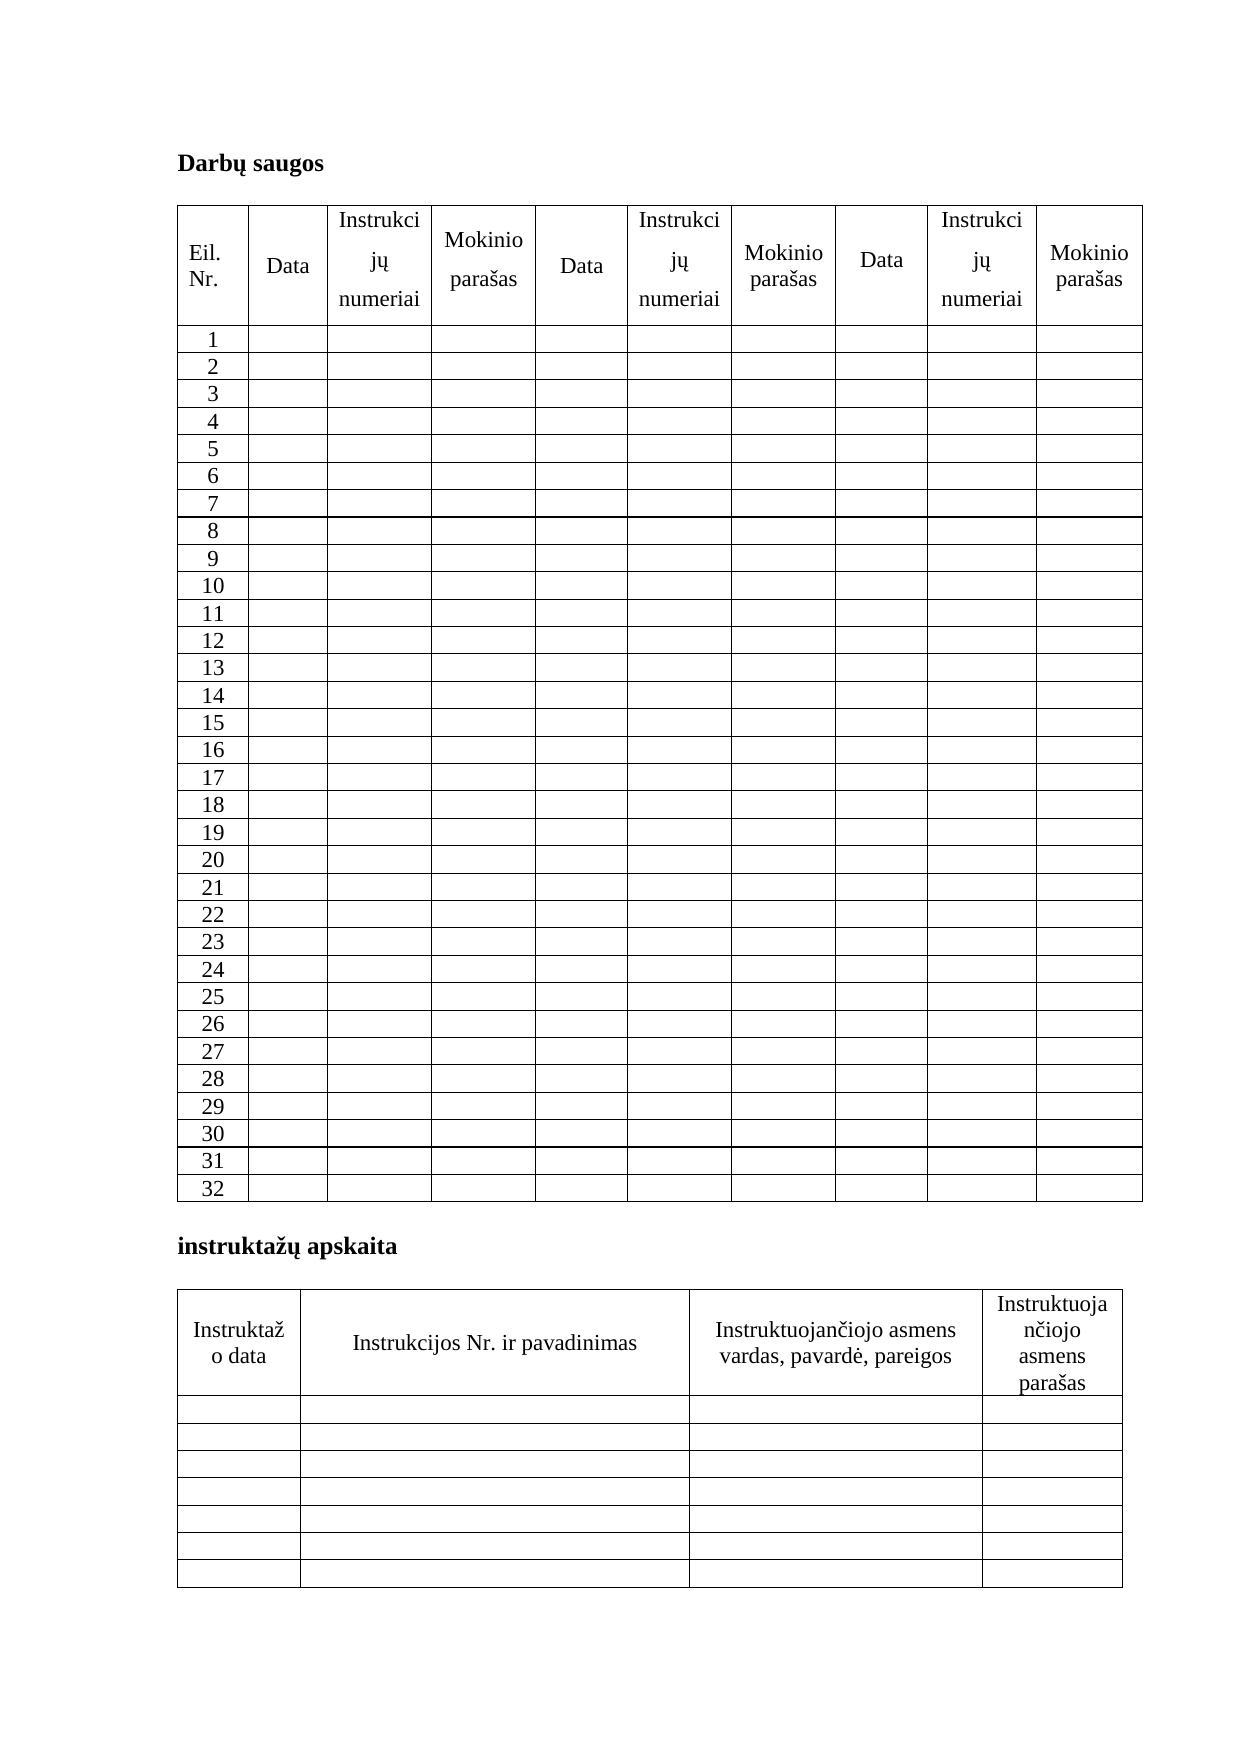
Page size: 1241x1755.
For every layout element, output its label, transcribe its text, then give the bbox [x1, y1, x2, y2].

table_cell [328, 518, 431, 544]
table_cell [983, 1478, 1122, 1504]
table_cell 15 [178, 709, 248, 736]
table_cell [249, 819, 327, 845]
table_cell 14 [178, 682, 248, 708]
table_cell [249, 682, 327, 708]
table_cell [836, 654, 927, 681]
table_cell 16 [178, 737, 248, 763]
table_cell [536, 1093, 627, 1119]
table_cell [301, 1560, 689, 1587]
table_cell [249, 928, 327, 955]
table_cell 28 [178, 1065, 248, 1092]
table_cell [328, 600, 431, 626]
table_cell [536, 627, 627, 653]
table_cell [928, 572, 1036, 598]
table_cell 22 [178, 901, 248, 927]
table_cell [432, 545, 535, 571]
table_cell 9 [178, 545, 248, 571]
table_cell [732, 463, 835, 489]
table_cell [178, 1451, 300, 1477]
table_cell [432, 572, 535, 598]
table_cell [249, 1038, 327, 1064]
table_cell [328, 846, 431, 872]
table_cell [536, 490, 627, 516]
table_cell [836, 490, 927, 516]
table_header Data [536, 206, 627, 324]
table_cell [836, 791, 927, 818]
table_cell [928, 956, 1036, 982]
table_cell [732, 490, 835, 516]
table_cell [328, 874, 431, 900]
table_cell [301, 1424, 689, 1450]
table_cell [432, 627, 535, 653]
table_cell [928, 654, 1036, 681]
table_cell [328, 545, 431, 571]
table_cell [1037, 1011, 1142, 1037]
table_cell 26 [178, 1011, 248, 1037]
table_cell [732, 408, 835, 434]
table_cell [328, 928, 431, 955]
table_cell [732, 791, 835, 818]
table_cell [732, 1011, 835, 1037]
table_cell 21 [178, 874, 248, 900]
table_cell [328, 956, 431, 982]
table_cell [628, 983, 731, 1009]
table_cell [690, 1533, 982, 1559]
table_cell [328, 682, 431, 708]
table_cell [432, 1038, 535, 1064]
table_cell [328, 654, 431, 681]
table_cell [628, 380, 731, 407]
table_cell 3 [178, 380, 248, 407]
table_cell [249, 463, 327, 489]
table_cell [432, 709, 535, 736]
table_cell [328, 901, 431, 927]
table_cell [432, 353, 535, 379]
table_cell [536, 956, 627, 982]
table_cell [536, 435, 627, 462]
table_cell [928, 764, 1036, 790]
table_cell [249, 846, 327, 872]
table_cell [432, 1065, 535, 1092]
table_cell [732, 928, 835, 955]
table_cell [1037, 1175, 1142, 1201]
table_cell [1037, 983, 1142, 1009]
table_cell [836, 1175, 927, 1201]
table_cell [836, 901, 927, 927]
table_cell [1037, 1148, 1142, 1174]
table_header Data [836, 206, 927, 324]
table_cell 25 [178, 983, 248, 1009]
table_cell [432, 928, 535, 955]
table_cell [928, 983, 1036, 1009]
table_cell [628, 846, 731, 872]
table_cell [928, 380, 1036, 407]
table_cell [928, 1093, 1036, 1119]
table_cell 32 [178, 1175, 248, 1201]
table_cell [628, 408, 731, 434]
table_cell [928, 846, 1036, 872]
table_cell [836, 518, 927, 544]
table_cell [928, 627, 1036, 653]
table_cell [928, 353, 1036, 379]
table_cell [1037, 654, 1142, 681]
table_cell [1037, 600, 1142, 626]
table_cell [249, 353, 327, 379]
table_cell [732, 326, 835, 352]
table_cell [1037, 709, 1142, 736]
table_cell [1037, 380, 1142, 407]
table_cell [178, 1478, 300, 1504]
table_cell [732, 901, 835, 927]
table_cell [432, 956, 535, 982]
table_cell [928, 928, 1036, 955]
table_cell [1037, 490, 1142, 516]
table_cell [928, 1175, 1036, 1201]
table_cell [836, 928, 927, 955]
table_cell [928, 682, 1036, 708]
table_cell [628, 572, 731, 598]
table_cell [628, 627, 731, 653]
table_cell [432, 764, 535, 790]
table_cell [328, 737, 431, 763]
table_cell 1 [178, 326, 248, 352]
table_cell [690, 1560, 982, 1587]
table_cell [983, 1424, 1122, 1450]
table_cell [1037, 682, 1142, 708]
table_cell [628, 709, 731, 736]
table_cell [432, 1120, 535, 1146]
table_cell [628, 874, 731, 900]
table_cell [836, 874, 927, 900]
table_cell [628, 353, 731, 379]
table_cell [983, 1533, 1122, 1559]
table_cell [536, 819, 627, 845]
table_cell [928, 901, 1036, 927]
table_cell [732, 572, 835, 598]
table_cell [732, 709, 835, 736]
table_cell [836, 819, 927, 845]
table_cell 27 [178, 1038, 248, 1064]
table_cell 24 [178, 956, 248, 982]
table_cell [536, 1038, 627, 1064]
table_header Instrukcijų numeriai [928, 206, 1036, 324]
table_cell [536, 682, 627, 708]
table_cell [178, 1396, 300, 1422]
table_cell [249, 545, 327, 571]
table_cell 11 [178, 600, 248, 626]
table_cell [732, 1065, 835, 1092]
table_cell [690, 1506, 982, 1532]
table_cell [1037, 353, 1142, 379]
table_cell [536, 353, 627, 379]
table_cell [249, 435, 327, 462]
table_cell [628, 545, 731, 571]
table_cell 19 [178, 819, 248, 845]
table_cell [628, 956, 731, 982]
table_cell [1037, 1120, 1142, 1146]
table_cell [328, 1120, 431, 1146]
table_cell [836, 709, 927, 736]
table_cell [249, 490, 327, 516]
table_cell [536, 1011, 627, 1037]
table_cell [928, 1065, 1036, 1092]
table_cell [301, 1396, 689, 1422]
table_cell [836, 326, 927, 352]
table_cell [628, 1093, 731, 1119]
table_cell [690, 1424, 982, 1450]
table_cell [249, 627, 327, 653]
table_cell [1037, 737, 1142, 763]
table_header Mokinio parašas [432, 206, 535, 324]
table_cell [536, 764, 627, 790]
table_cell [249, 600, 327, 626]
table_cell [249, 572, 327, 598]
text instruktažų apskaita [177, 1231, 1122, 1260]
table_cell [983, 1396, 1122, 1422]
table_cell [432, 408, 535, 434]
table_cell [836, 737, 927, 763]
table_cell [836, 1120, 927, 1146]
table_cell [328, 1175, 431, 1201]
table_cell [732, 518, 835, 544]
table_cell [328, 490, 431, 516]
table_cell [536, 1175, 627, 1201]
table_cell [328, 1011, 431, 1037]
table_cell [836, 1148, 927, 1174]
table_cell [836, 1093, 927, 1119]
table_cell [178, 1533, 300, 1559]
table_cell [628, 682, 731, 708]
table_header Instruktuojančiojo asmens parašas [983, 1290, 1122, 1395]
table_cell [301, 1478, 689, 1504]
table_cell [732, 737, 835, 763]
table_cell [328, 572, 431, 598]
table_cell [628, 737, 731, 763]
table_cell [536, 791, 627, 818]
table_cell [928, 408, 1036, 434]
table_cell [628, 1011, 731, 1037]
table_cell [178, 1560, 300, 1587]
table_cell 18 [178, 791, 248, 818]
table_cell [249, 326, 327, 352]
table_cell [628, 1148, 731, 1174]
table_cell [328, 1148, 431, 1174]
table_cell [1037, 627, 1142, 653]
table_cell [178, 1506, 300, 1532]
table_cell [249, 380, 327, 407]
table_cell [536, 1148, 627, 1174]
table_cell 10 [178, 572, 248, 598]
table_cell [928, 874, 1036, 900]
table_cell [628, 1120, 731, 1146]
table_cell [1037, 1093, 1142, 1119]
table_cell [301, 1533, 689, 1559]
table_cell [328, 326, 431, 352]
table_cell [732, 627, 835, 653]
table_cell [249, 1065, 327, 1092]
table_cell 31 [178, 1148, 248, 1174]
table_cell [536, 380, 627, 407]
table_cell [732, 819, 835, 845]
table_cell [732, 682, 835, 708]
table_cell 12 [178, 627, 248, 653]
table_cell [432, 819, 535, 845]
table_cell [328, 791, 431, 818]
table_cell [1037, 791, 1142, 818]
table_cell [928, 709, 1036, 736]
table_cell [536, 709, 627, 736]
table_cell 6 [178, 463, 248, 489]
table_cell [928, 1011, 1036, 1037]
table_cell [1037, 518, 1142, 544]
table_cell [328, 709, 431, 736]
table_cell [1037, 326, 1142, 352]
table_cell [983, 1506, 1122, 1532]
table_cell [928, 435, 1036, 462]
table_cell [1037, 572, 1142, 598]
table_cell [928, 1120, 1036, 1146]
table_cell [732, 435, 835, 462]
table_cell [836, 764, 927, 790]
table_cell [328, 435, 431, 462]
table_cell [928, 791, 1036, 818]
table_cell [628, 326, 731, 352]
table_cell [249, 791, 327, 818]
table_cell [836, 545, 927, 571]
table_cell [328, 627, 431, 653]
table_cell [536, 737, 627, 763]
table_cell [249, 1093, 327, 1119]
table_cell [628, 463, 731, 489]
table_cell [536, 928, 627, 955]
table_cell [432, 1093, 535, 1119]
table_cell [328, 408, 431, 434]
table_header Instrukcijos Nr. ir pavadinimas [301, 1290, 689, 1395]
table_cell [432, 791, 535, 818]
table_cell 29 [178, 1093, 248, 1119]
table_cell [836, 600, 927, 626]
table_cell [536, 326, 627, 352]
table_cell [732, 600, 835, 626]
table_cell [249, 1148, 327, 1174]
table_cell 5 [178, 435, 248, 462]
table_cell [836, 380, 927, 407]
table_cell [732, 1038, 835, 1064]
table_cell [1037, 1038, 1142, 1064]
table_cell [432, 901, 535, 927]
table_cell 30 [178, 1120, 248, 1146]
table_cell [628, 791, 731, 818]
table_cell [1037, 928, 1142, 955]
table_cell [1037, 764, 1142, 790]
table_cell [928, 1038, 1036, 1064]
table_cell [928, 1148, 1036, 1174]
table_cell [928, 463, 1036, 489]
table_cell [628, 654, 731, 681]
table_cell [732, 1175, 835, 1201]
table_cell [536, 518, 627, 544]
table_cell [432, 983, 535, 1009]
table_cell 23 [178, 928, 248, 955]
table_cell [836, 627, 927, 653]
table_cell [249, 1011, 327, 1037]
table_cell [328, 764, 431, 790]
table_header Data [249, 206, 327, 324]
table_cell [928, 518, 1036, 544]
table_cell [836, 983, 927, 1009]
table_cell [732, 764, 835, 790]
table_cell [690, 1451, 982, 1477]
table_cell [536, 463, 627, 489]
table_cell [536, 846, 627, 872]
table_cell [249, 956, 327, 982]
table_cell 4 [178, 408, 248, 434]
table_cell [328, 1093, 431, 1119]
table_cell [836, 353, 927, 379]
table_cell [628, 819, 731, 845]
table_cell [1037, 874, 1142, 900]
table_cell [536, 874, 627, 900]
table_cell [249, 1175, 327, 1201]
table_cell 13 [178, 654, 248, 681]
table_cell [249, 764, 327, 790]
table_header Eil. Nr. [178, 206, 248, 324]
table_cell [732, 874, 835, 900]
table_cell [836, 682, 927, 708]
table_cell [928, 545, 1036, 571]
table_cell [1037, 846, 1142, 872]
table_cell [536, 1065, 627, 1092]
table_cell [690, 1396, 982, 1422]
table_cell [928, 600, 1036, 626]
table_cell [328, 1065, 431, 1092]
table_header Mokinio parašas [732, 206, 835, 324]
table_cell [1037, 1065, 1142, 1092]
table_cell [432, 435, 535, 462]
table_cell [836, 1065, 927, 1092]
table_cell [328, 819, 431, 845]
table_cell [836, 463, 927, 489]
table_cell [628, 1175, 731, 1201]
table_cell [628, 764, 731, 790]
table_cell [928, 326, 1036, 352]
table_cell [928, 490, 1036, 516]
table_cell [732, 1120, 835, 1146]
table_cell [432, 654, 535, 681]
table_cell [983, 1560, 1122, 1587]
table_cell 7 [178, 490, 248, 516]
table_cell [432, 874, 535, 900]
table_cell [249, 983, 327, 1009]
table_cell [732, 983, 835, 1009]
table_cell [732, 956, 835, 982]
table_cell [432, 326, 535, 352]
table_cell [928, 819, 1036, 845]
table_header Mokinio parašas [1037, 206, 1142, 324]
table_cell [328, 463, 431, 489]
table_cell [732, 846, 835, 872]
table_cell [1037, 408, 1142, 434]
table_cell [249, 901, 327, 927]
table_cell [328, 983, 431, 1009]
table_cell [1037, 819, 1142, 845]
table_header Instruktažo data [178, 1290, 300, 1395]
table_cell [836, 1038, 927, 1064]
table_cell [628, 928, 731, 955]
table_cell [732, 654, 835, 681]
table_cell 2 [178, 353, 248, 379]
table_cell 17 [178, 764, 248, 790]
table_cell [536, 600, 627, 626]
table_cell [301, 1506, 689, 1532]
table_cell [249, 709, 327, 736]
table_cell [432, 1175, 535, 1201]
table_cell [836, 435, 927, 462]
table_cell [732, 353, 835, 379]
table_cell [1037, 956, 1142, 982]
table_cell [249, 408, 327, 434]
table_cell [732, 1148, 835, 1174]
table_cell [732, 1093, 835, 1119]
table_cell [836, 1011, 927, 1037]
table_cell [432, 737, 535, 763]
table_cell [249, 654, 327, 681]
table_cell [328, 380, 431, 407]
table_cell [690, 1478, 982, 1504]
table_cell [328, 1038, 431, 1064]
table_cell [732, 380, 835, 407]
table_cell [836, 572, 927, 598]
table_cell [249, 1120, 327, 1146]
table_cell [628, 1038, 731, 1064]
table_cell [432, 490, 535, 516]
table_cell [432, 1148, 535, 1174]
table_cell [432, 1011, 535, 1037]
table_cell [1037, 435, 1142, 462]
table_cell [432, 846, 535, 872]
table_cell [628, 600, 731, 626]
table_cell [536, 572, 627, 598]
table_cell [328, 353, 431, 379]
table_cell [732, 545, 835, 571]
table_header Instrukcijų numeriai [328, 206, 431, 324]
table_cell [1037, 463, 1142, 489]
table_header Instruktuojančiojo asmens vardas, pavardė, pareigos [690, 1290, 982, 1395]
table_cell [628, 1065, 731, 1092]
table_cell [432, 463, 535, 489]
text Darbų saugos [177, 148, 1122, 176]
table_cell [836, 956, 927, 982]
table_cell [1037, 545, 1142, 571]
table_cell [628, 518, 731, 544]
table_cell [836, 408, 927, 434]
table_cell [536, 545, 627, 571]
table_cell [928, 737, 1036, 763]
table_cell [301, 1451, 689, 1477]
table_cell [249, 737, 327, 763]
table_cell [536, 408, 627, 434]
table_cell [432, 600, 535, 626]
table_cell [628, 901, 731, 927]
table_cell [628, 490, 731, 516]
table_cell [432, 518, 535, 544]
table_cell [249, 518, 327, 544]
table_cell [249, 874, 327, 900]
table_cell [178, 1424, 300, 1450]
table_cell [536, 983, 627, 1009]
table_cell [836, 846, 927, 872]
table_cell [432, 380, 535, 407]
table_cell [536, 654, 627, 681]
table_cell [536, 901, 627, 927]
table_cell [536, 1120, 627, 1146]
table_cell 8 [178, 518, 248, 544]
table_cell [1037, 901, 1142, 927]
table_header Instrukcijų numeriai [628, 206, 731, 324]
table_cell [432, 682, 535, 708]
table_cell [628, 435, 731, 462]
table_cell [983, 1451, 1122, 1477]
table_cell 20 [178, 846, 248, 872]
